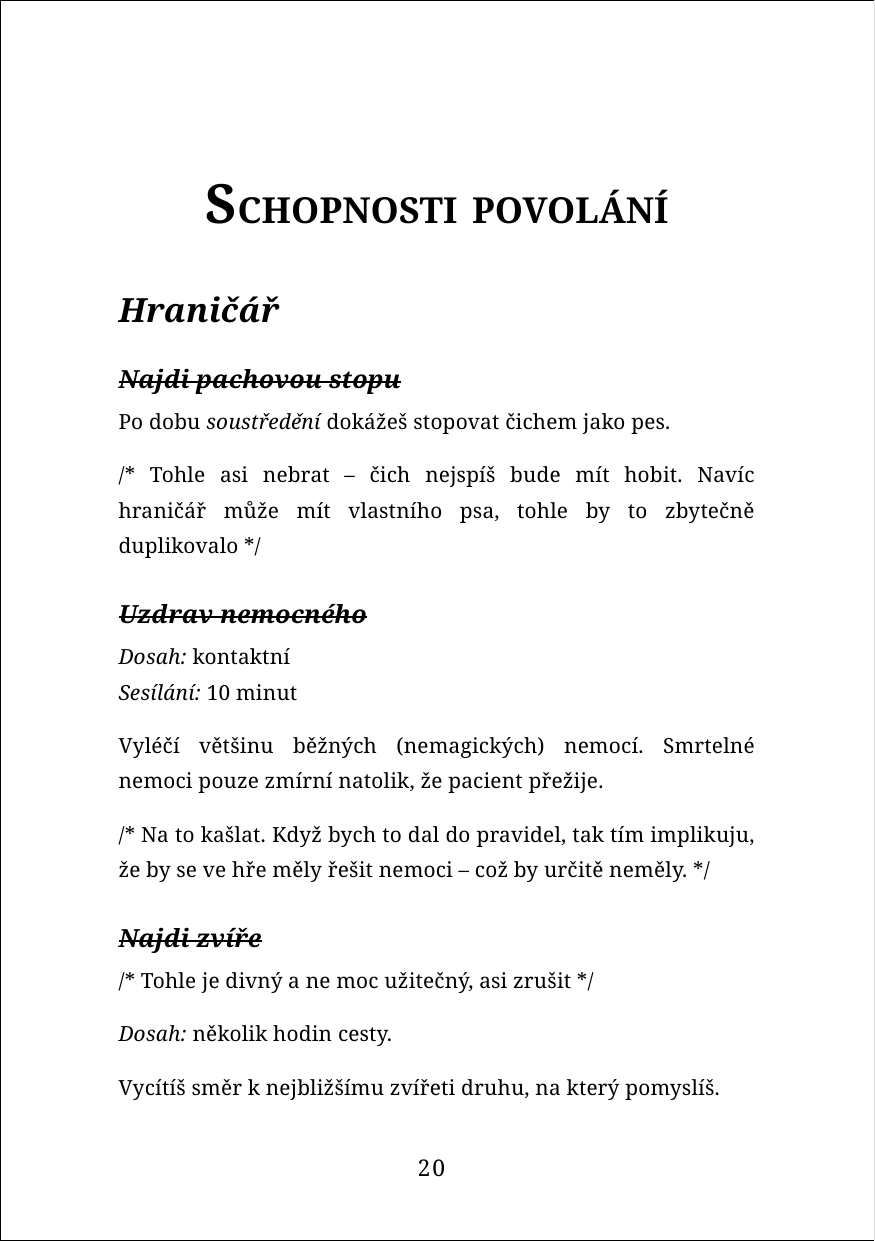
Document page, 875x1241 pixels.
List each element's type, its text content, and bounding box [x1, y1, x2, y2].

text Vycítíš směr k nejbližšímu zvířeti druhu, na který pomyslíš. [118, 1073, 756, 1101]
subtitle Najdi pachovou stopu [118, 361, 756, 396]
text Vyléčí většinu běžných (nemagických) nemocí. Smrtelné nemoci pouze zmírní natolik, že pacient přežije. [118, 731, 756, 795]
text Dosah: několik hodin cesty. [118, 1019, 756, 1048]
text /* Na to kašlat. Když bych to dal do pravidel, tak tím implikuju, že by se ve hře měly řešit nemoci – což by určitě neměly. */ [118, 820, 756, 884]
subtitle Schopnosti povolání [118, 166, 756, 239]
subtitle Hraničář [118, 287, 756, 332]
text Dosah: kontaktní Sesílání: 10 minut [118, 642, 756, 706]
subtitle Uzdrav nemocného [118, 597, 756, 631]
text Po dobu soustředění dokážeš stopovat čichem jako pes. [118, 407, 756, 436]
text /* Tohle asi nebrat – čich nejspíš bude mít hobit. Navíc hraničář může mít vlastního psa, tohle by to zbytečně duplikovalo */ [118, 461, 756, 560]
text /* Tohle je divný a ne moc užitečný, asi zrušit */ [118, 966, 756, 995]
subtitle Najdi zvíře [118, 920, 756, 954]
